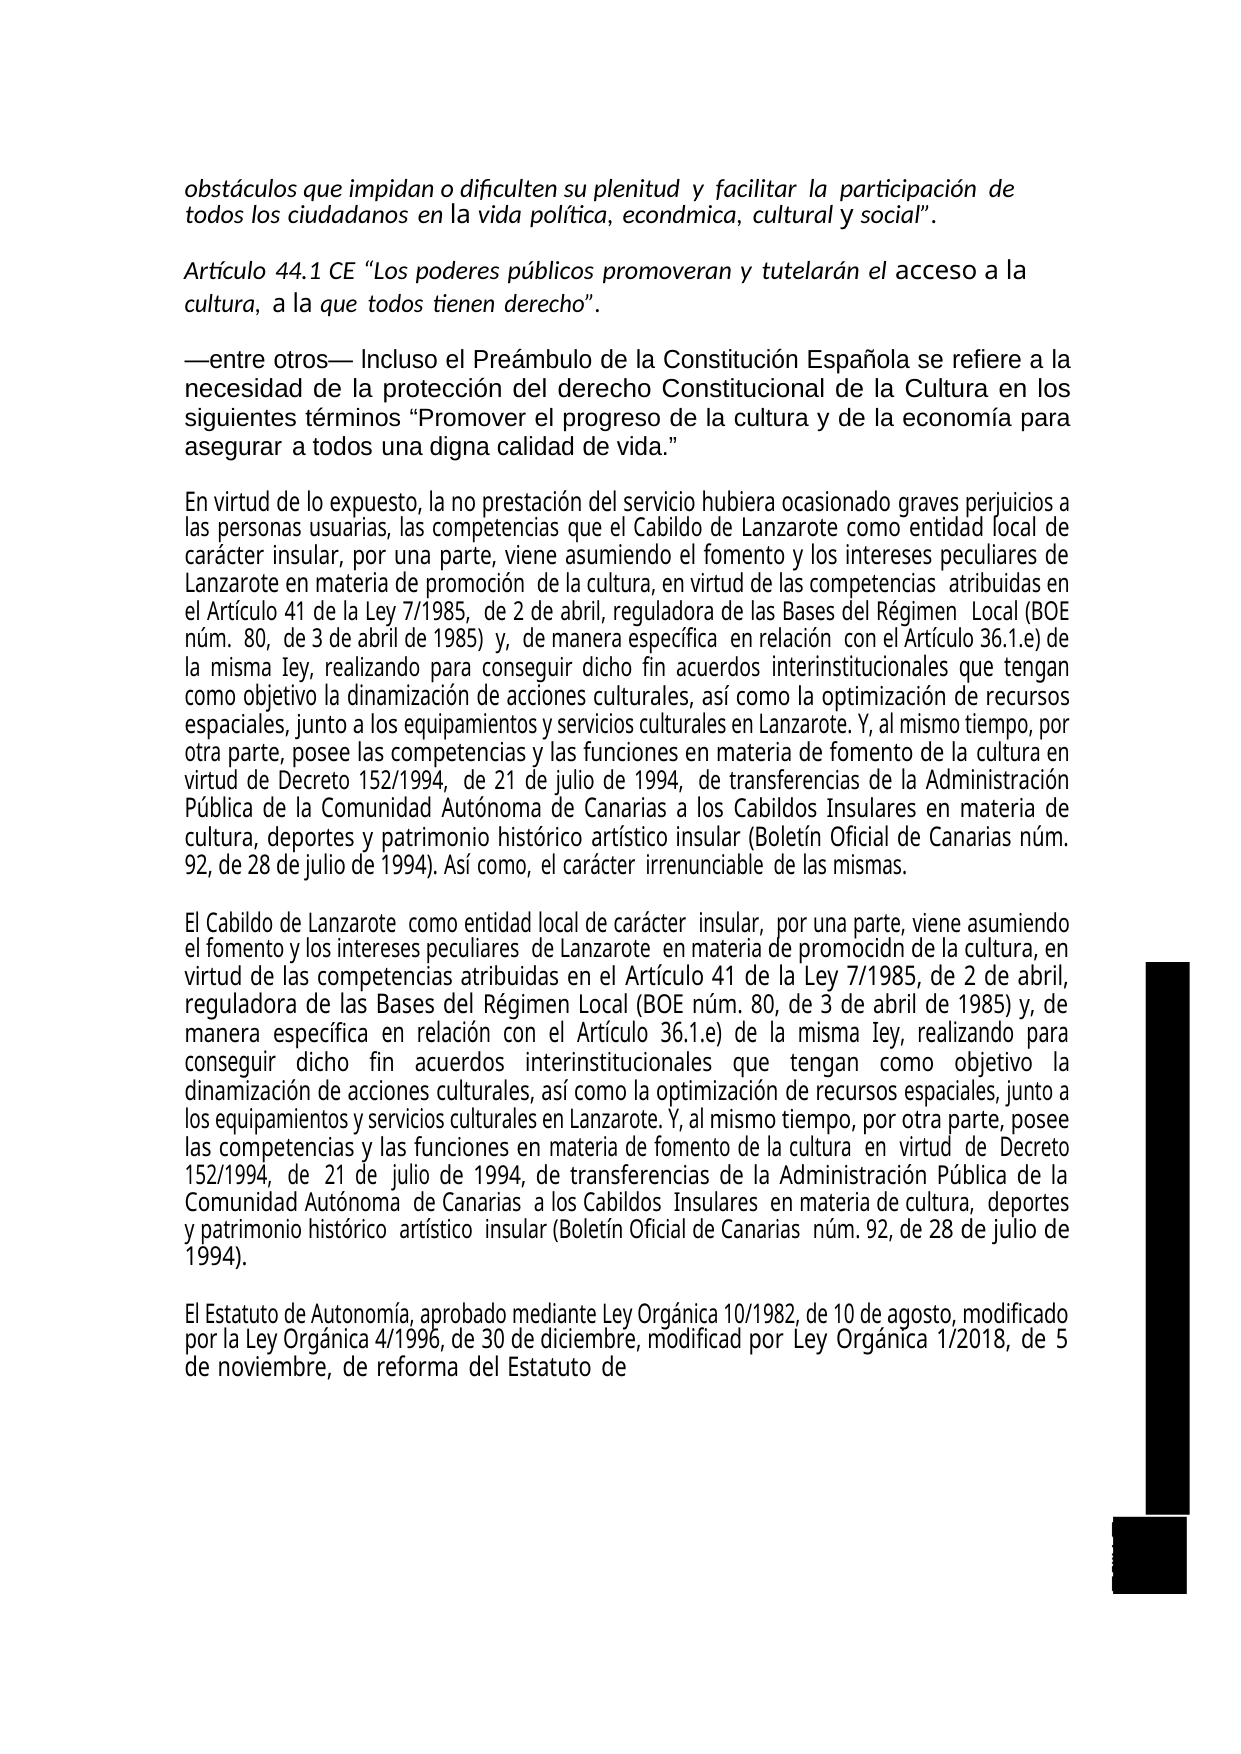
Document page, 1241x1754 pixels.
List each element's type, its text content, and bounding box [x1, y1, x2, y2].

text —entre otros— lncluso el Preámbulo de la Constitución Española se refiere a la necesidad de la protección del derecho Constitucional de la Cultura en los siguientes términos “Promover el progreso de la cultura y de la economía para asegurar a todos una digna calidad de vida.” [184, 345, 1072, 461]
text cultura, a la que todos tienen derecho”. [184, 286, 1201, 319]
text obstáculos que impidan o dificulten su plenitud y facilitar la participación de todos los ciudadanos en la vida política, econdmica, cultural y social”. [184, 177, 1071, 232]
text El Cabildo de Lanzarote como entidad local de carácter insular, por una parte, viene asumiendo el fomento y los intereses peculiares de Lanzarote en materia de promocidn de la cultura, en virtud de las competencias atribuidas en el Artículo 41 de la Ley 7/1985, de 2 de abril, reguladora de las Bases del Régimen Local (BOE núm. 80, de 3 de abril de 1985) y, de manera específica en relación con el Artículo 36.1.e) de la misma Iey, realizando para conseguir dicho fin acuerdos interinstitucionales que tengan como objetivo la dinamización de acciones culturales, así como la optimización de recursos espaciales, junto a los equipamientos y servicios culturales en Lanzarote. Y, al mismo tiempo, por otra parte, posee las competencias y las funciones en materia de fomento de la cultura en virtud de Decreto 152/1994, de 21 de julio de 1994, de transferencias de la Administración Pública de la Comunidad Autónoma de Canarias a los Cabildos Insulares en materia de cultura, deportes y patrimonio histórico artístico insular (Boletín Oficial de Canarias núm. 92, de 28 de julio de 1994). [184, 910, 1070, 1273]
subtitle El Estatuto de Autonomía, aprobado mediante Ley Orgánica 10/1982, de 10 de agosto, modificado por la Ley Orgánica 4/1996, de 30 de diciembre, modificad por Ley Orgánica 1/2018, de 5 de noviembre, de reforma del Estatuto de [184, 1301, 1069, 1384]
text Artículo 44.1 CE “Los poderes públicos promoveran y tutelarán el acceso a la [184, 253, 1201, 286]
picture [1111, 962, 1190, 1594]
text En virtud de lo expuesto, la no prestación del servicio hubiera ocasionado graves perjuicios a las personas usuarias, las competencias que el Cabildo de Lanzarote como entidad local de carácter insular, por una parte, viene asumiendo el fomento y los intereses peculiares de Lanzarote en materia de promoción de la cultura, en virtud de las competencias atribuidas en el Artículo 41 de la Ley 7/1985, de 2 de abril, reguladora de las Bases del Régimen Local (BOE núm. 80, de 3 de abril de 1985) y, de manera específica en relación con el Artículo 36.1.e) de la misma Iey, realizando para conseguir dicho fin acuerdos interinstitucionales que tengan como objetivo la dinamización de acciones culturales, así como la optimización de recursos espaciales, junto a los equipamientos y servicios culturales en Lanzarote. Y, al mismo tiempo, por otra parte, posee las competencias y las funciones en materia de fomento de la cultura en virtud de Decreto 152/1994, de 21 de julio de 1994, de transferencias de la Administración Pública de la Comunidad Autónoma de Canarias a los Cabildos Insulares en materia de cultura, deportes y patrimonio histórico artístico insular (Boletín Oficial de Canarias núm. 92, de 28 de julio de 1994). Así como, el carácter irrenunciable de las mismas. [184, 489, 1070, 882]
